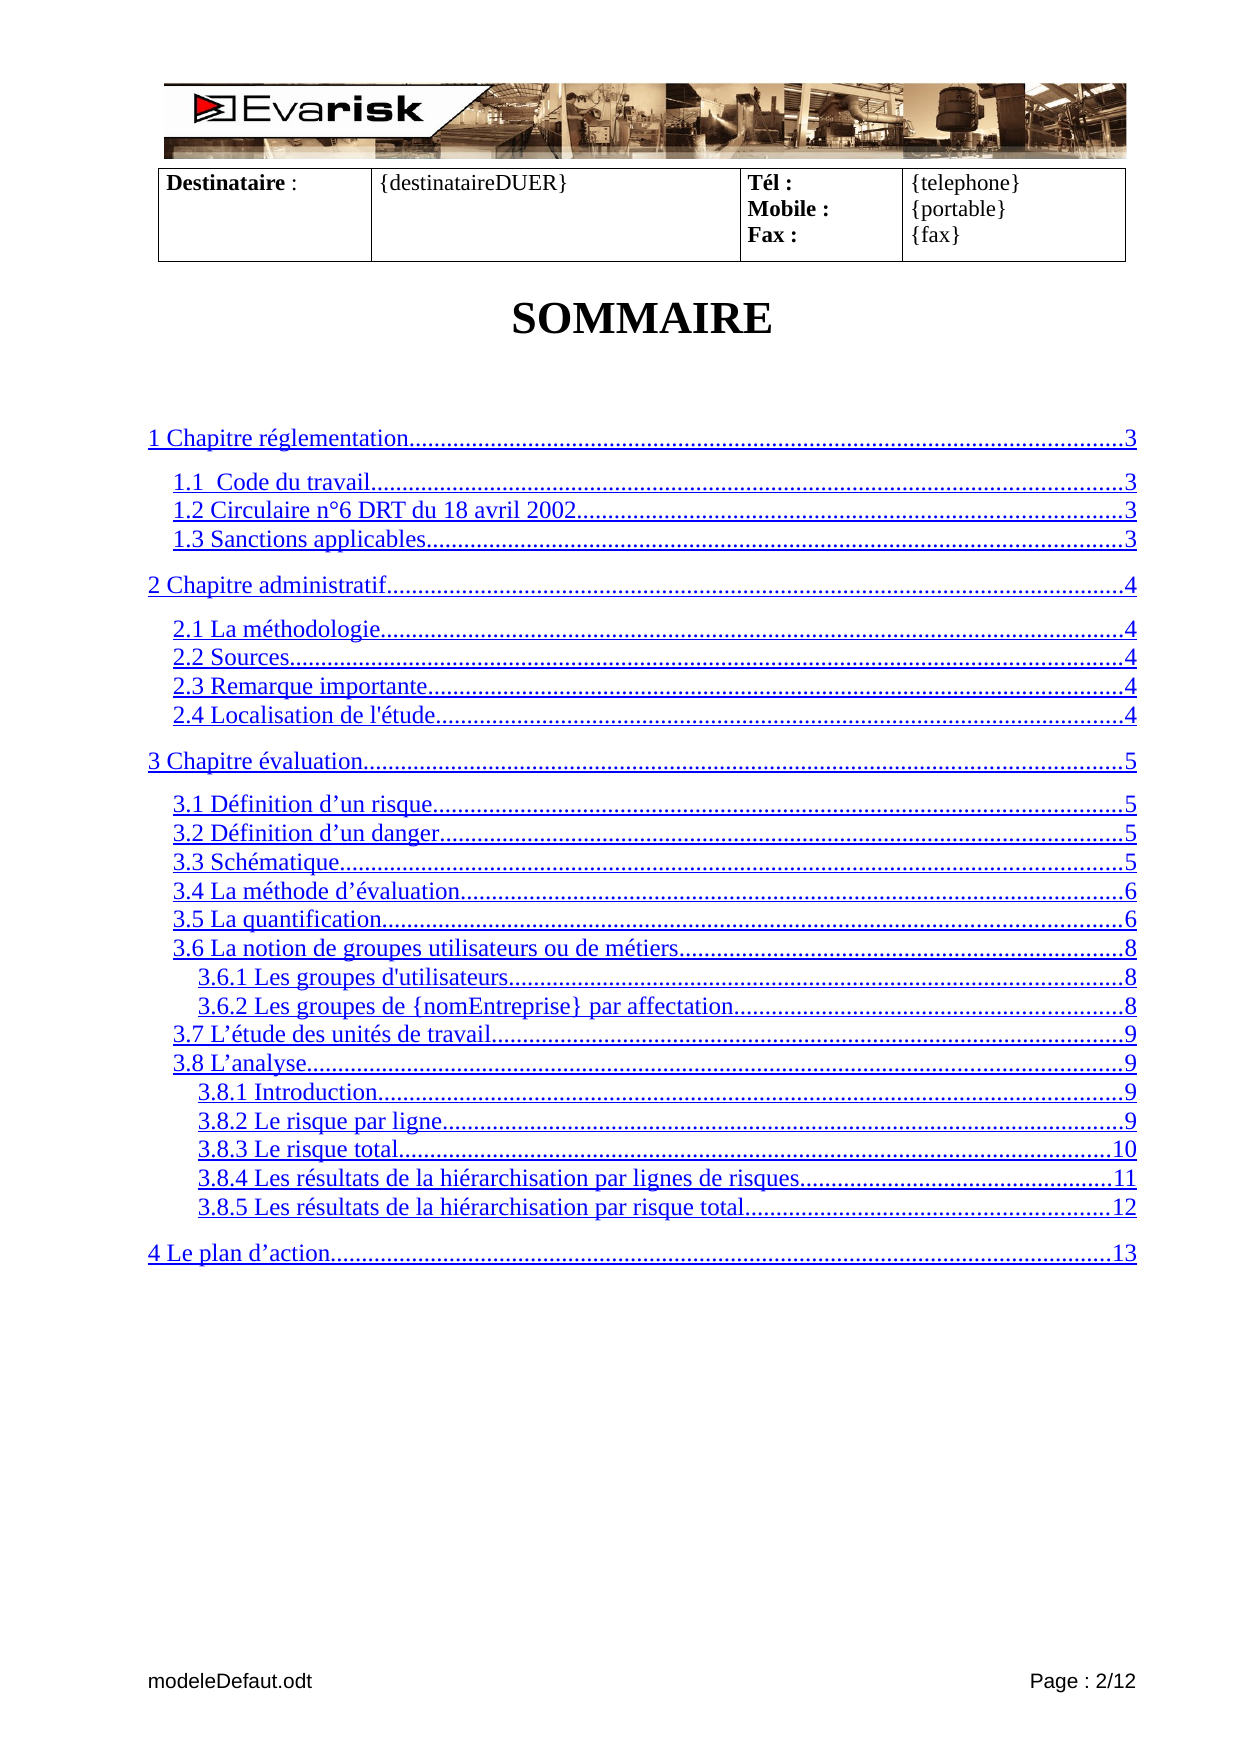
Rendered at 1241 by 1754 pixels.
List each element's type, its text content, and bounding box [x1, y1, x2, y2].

table_cell Tél : Mobile : Fax : [741, 169, 902, 261]
text 2.3 Remarque importante 4 [173, 671, 1137, 696]
text 3 Chapitre évaluation 5 [148, 746, 1137, 771]
text 3.8.1 Introduction 9 [198, 1077, 1137, 1102]
text 3.6.2 Les groupes de {nomEntreprise} par affectation 8 [198, 991, 1137, 1016]
text 3.6 La notion de groupes utilisateurs ou de métiers 8 [173, 933, 1137, 958]
text 1 Chapitre réglementation 3 [148, 423, 1137, 448]
text 1.1 Code du travail 3 [173, 467, 1137, 492]
text 3.1 Définition d’un risque 5 [173, 789, 1137, 814]
text 3.6.1 Les groupes d'utilisateurs 8 [198, 962, 1137, 987]
text 1.3 Sanctions applicables 3 [173, 524, 1137, 549]
text 3.8.3 Le risque total 10 [198, 1134, 1137, 1159]
text 2.1 La méthodologie 4 [173, 614, 1137, 639]
text 3.3 Schématique 5 [173, 847, 1137, 872]
text 3.8.2 Le risque par ligne 9 [198, 1106, 1137, 1131]
text 2.2 Sources 4 [173, 642, 1137, 667]
text 3.7 L’étude des unités de travail 9 [173, 1019, 1137, 1044]
text SOMMAIRE [148, 291, 1137, 343]
text 2.4 Localisation de l'étude 4 [173, 700, 1137, 725]
table_cell Destinataire : [159, 169, 371, 261]
text 1.2 Circulaire n°6 DRT du 18 avril 2002 3 [173, 495, 1137, 520]
text 4 Le plan d’action 13 [148, 1238, 1137, 1263]
text 3.2 Définition d’un danger 5 [173, 818, 1137, 843]
text 3.4 La méthode d’évaluation 6 [173, 876, 1137, 901]
text 3.5 La quantification 6 [173, 904, 1137, 929]
text 3.8.4 Les résultats de la hiérarchisation par lignes de risques 11 [198, 1163, 1137, 1188]
text 3.8 L’analyse 9 [173, 1048, 1137, 1073]
text 3.8.5 Les résultats de la hiérarchisation par risque total 12 [198, 1192, 1137, 1217]
table_cell {telephone} {portable} {fax} [903, 169, 1125, 261]
table_cell {destinataireDUER} [372, 169, 740, 261]
text 2 Chapitre administratif 4 [148, 571, 1137, 596]
